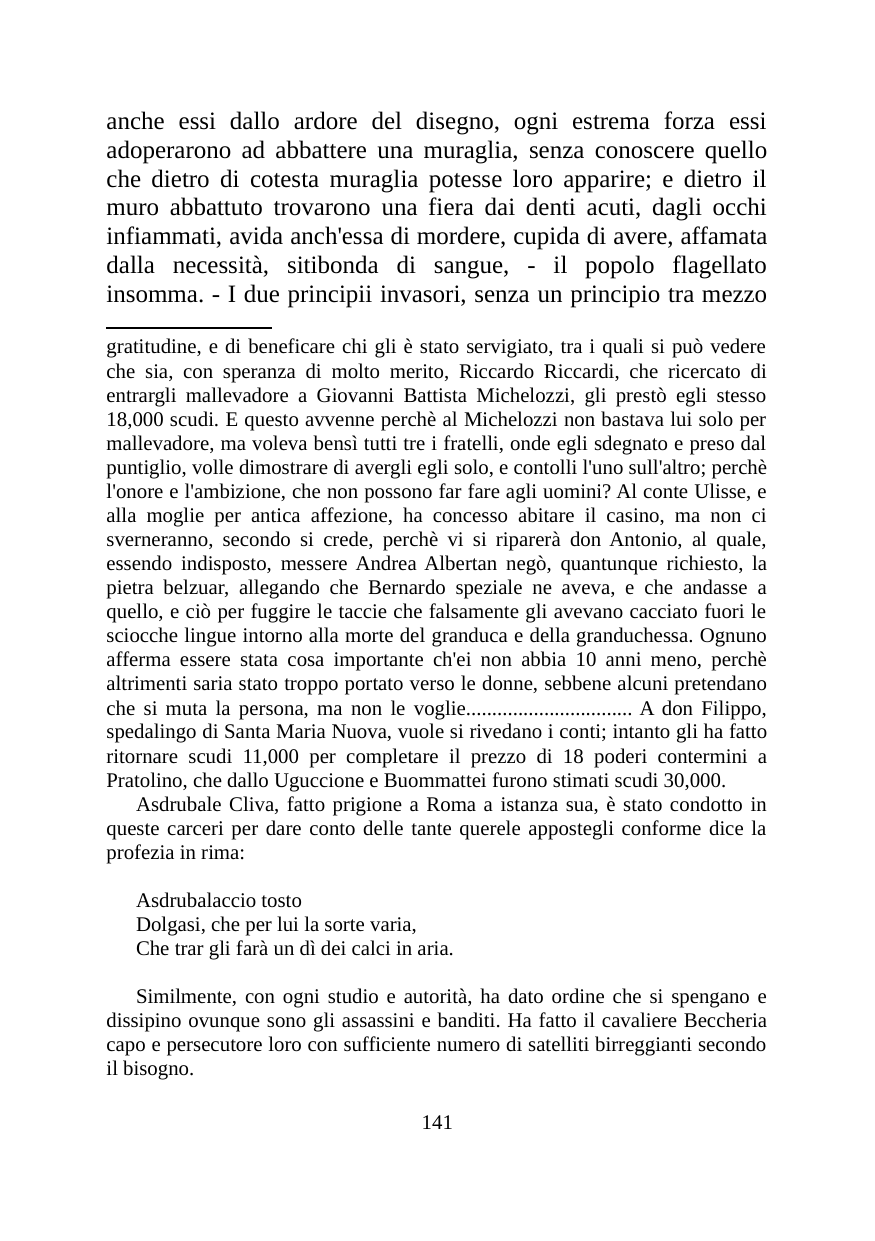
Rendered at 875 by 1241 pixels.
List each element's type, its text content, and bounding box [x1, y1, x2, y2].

text Che trar gli farà un dì dei calci in aria. [106, 936, 768, 960]
text Dolgasi, che per lui la sorte varia, [106, 912, 768, 936]
text gratitudine, e di beneficare chi gli è stato servigiato, tra i quali si può vedere che sia, con speranza di molto merito, Riccardo Riccardi, che ricercato di entrargli mallevadore a Giovanni Battista Michelozzi, gli prestò egli stesso 18,000 scudi. E questo avvenne perchè al Michelozzi non bastava lui solo per mallevadore, ma voleva bensì tutti tre i fratelli, onde egli sdegnato e preso dal puntiglio, volle dimostrare di avergli egli solo, e contolli l'uno sull'altro; perchè l'onore e l'ambizione, che non possono far fare agli uomini? Al conte Ulisse, e alla moglie per antica affezione, ha concesso abitare il casino, ma non ci sverneranno, secondo si crede, perchè vi si riparerà don Antonio, al quale, essendo indisposto, messere Andrea Albertan negò, quantunque richiesto, la pietra belzuar, allegando che Bernardo speziale ne aveva, e che andasse a quello, e ciò per fuggire le taccie che falsamente gli avevano cacciato fuori le sciocche lingue intorno alla morte del granduca e della granduchessa. Ognuno afferma essere stata cosa importante ch'ei non abbia 10 anni meno, perchè altrimenti saria stato troppo portato verso le donne, sebbene alcuni pretendano che si muta la persona, ma non le voglie................................ A don Filippo, spedalingo di Santa Maria Nuova, vuole si rivedano i conti; intanto gli ha fatto ritornare scudi 11,000 per completare il prezzo di 18 poderi contermini a Pratolino, che dallo Uguccione e Buommattei furono stimati scudi 30,000. [106, 334, 768, 792]
text Asdrubalaccio tosto [106, 888, 768, 912]
text anche essi dallo ardore del disegno, ogni estrema forza essi adoperarono ad abbattere una muraglia, senza conoscere quello che dietro di cotesta muraglia potesse loro apparire; e dietro il muro abbattuto trovarono una fiera dai denti acuti, dagli occhi infiammati, avida anch'essa di mordere, cupida di avere, affamata dalla necessità, sitibonda di sangue, - il popolo flagellato insomma. - I due principii invasori, senza un principio tra mezzo [106, 106, 768, 307]
text Asdrubale Cliva, fatto prigione a Roma a istanza sua, è stato condotto in queste carceri per dare conto delle tante querele appostegli conforme dice la profezia in rima: [106, 792, 768, 864]
text Similmente, con ogni studio e autorità, ha dato ordine che si spengano e dissipino ovunque sono gli assassini e banditi. Ha fatto il cavaliere Beccheria capo e persecutore loro con sufficiente numero di satelliti birreggianti secondo il bisogno. [106, 984, 768, 1080]
